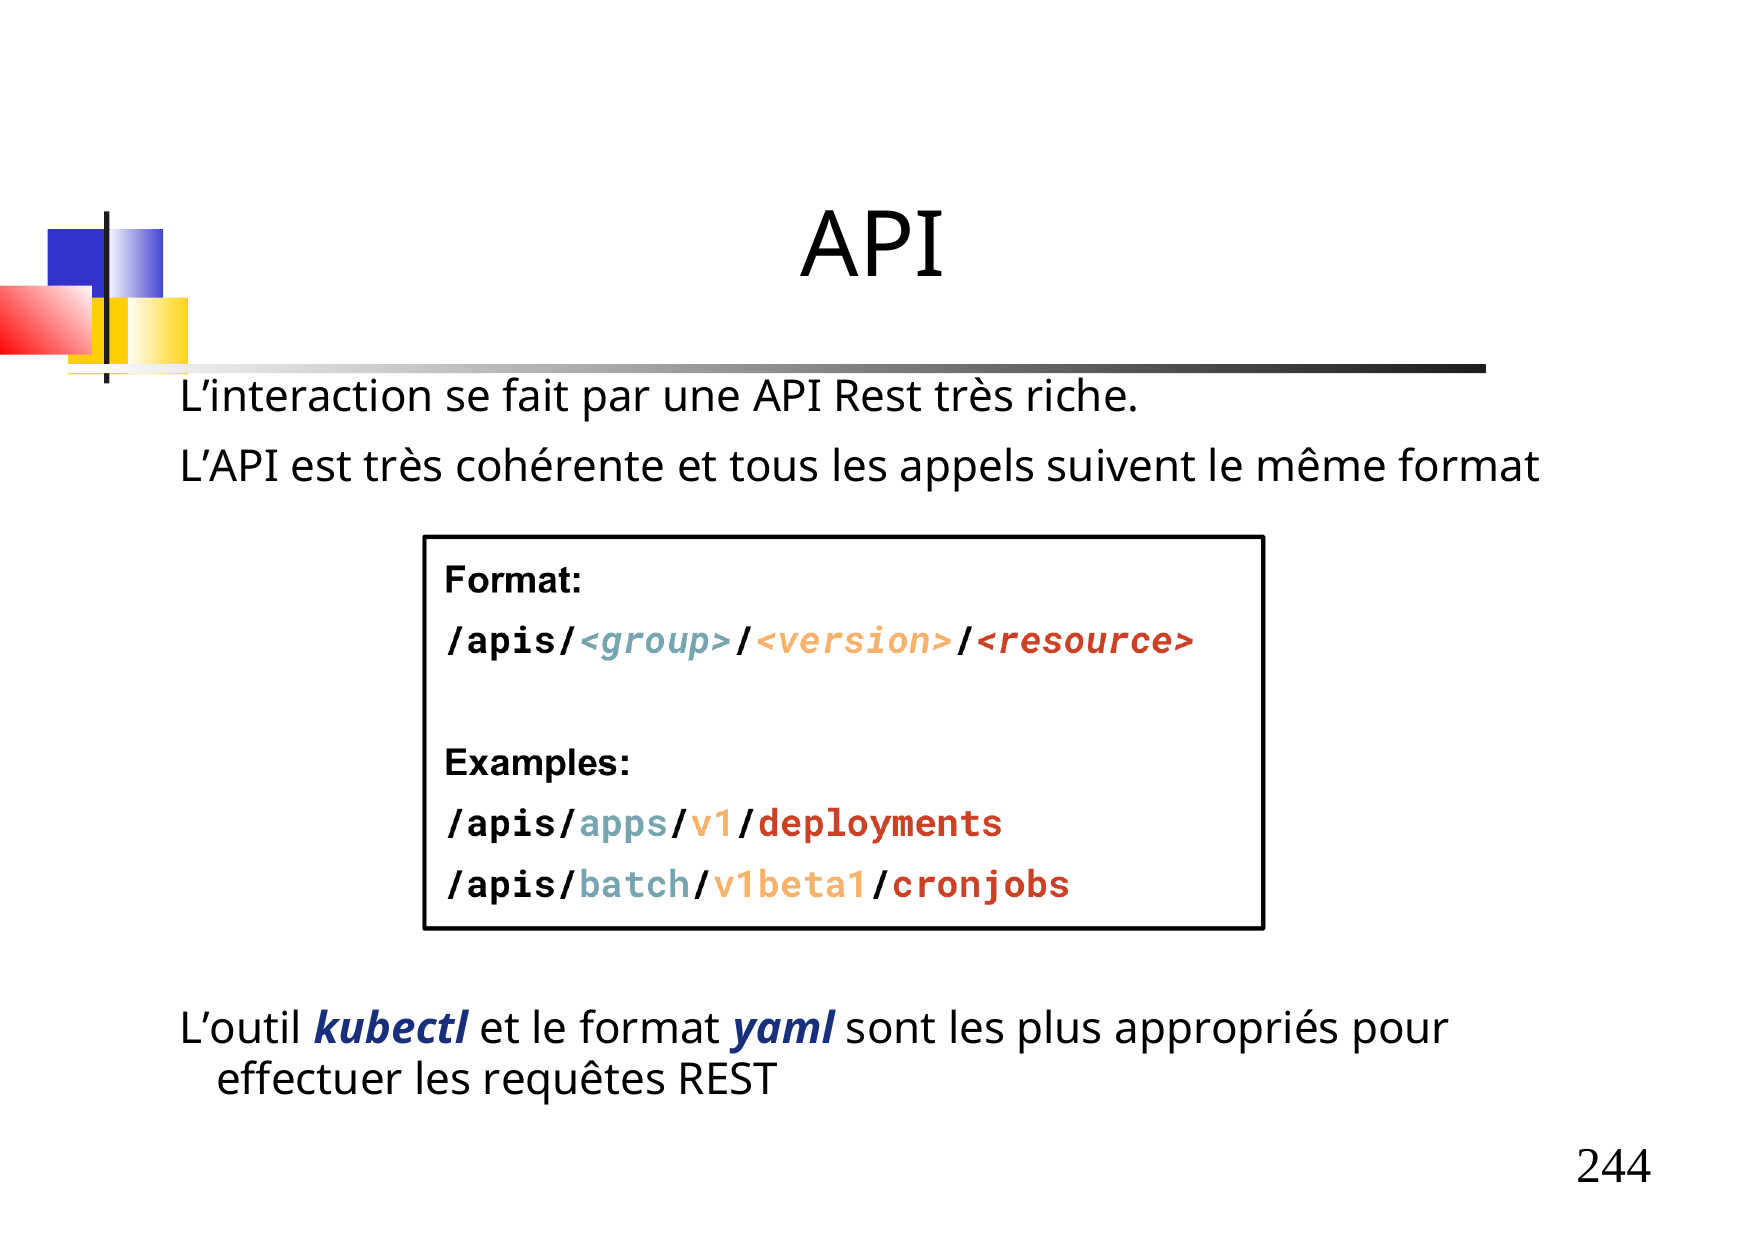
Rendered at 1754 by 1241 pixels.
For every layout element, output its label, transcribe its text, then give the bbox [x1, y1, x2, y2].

title API [179, 139, 1567, 351]
picture [401, 518, 1288, 969]
list L’interaction se fait par une API Rest très riche. L’API est très cohérente et tous les appels suivent le même format L’outil kubectl et le format yaml sont les plus appropriés pour effectuer les requêtes REST [179, 371, 1567, 1134]
